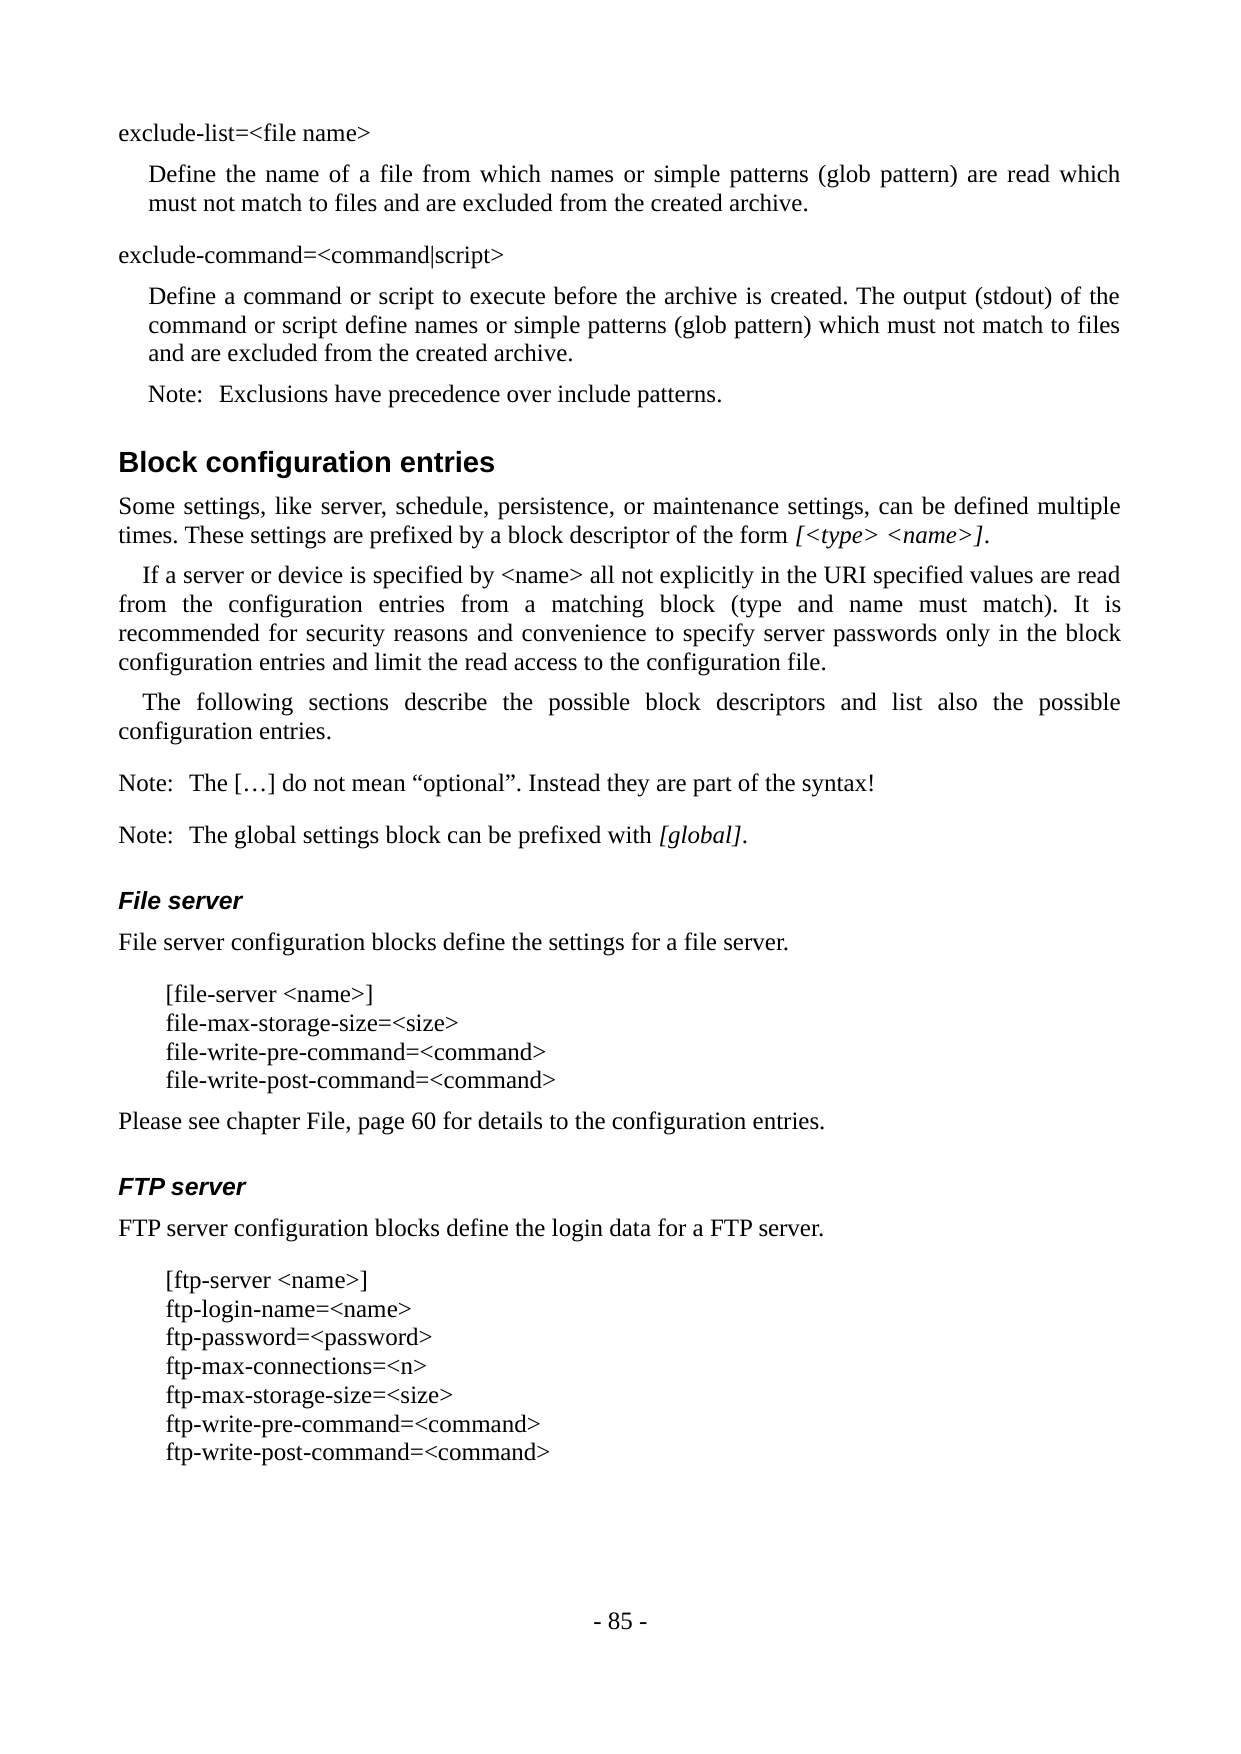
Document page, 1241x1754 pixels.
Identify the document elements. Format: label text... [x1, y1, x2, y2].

text The following sections describe the possible block descriptors and list also the possible configuration entries. [118, 687, 1122, 744]
title exclude-command=<command|script> [118, 240, 1122, 269]
text ftp-write-pre-command=<command> [165, 1409, 1122, 1437]
text Please see chapter File, page 61 for details to the configuration entries. [118, 1106, 1122, 1135]
text File server configuration blocks define the settings for a file server. [118, 927, 1122, 956]
subtitle Block configuration entries [118, 445, 1122, 478]
text ftp-max-connections=<n> [165, 1351, 1122, 1380]
text Define the name of a file from which names or simple patterns (glob pattern) are read which must not match to files and are excluded from the created archive. [148, 159, 1122, 216]
text Some settings, like server, schedule, persistence, or maintenance settings, can be defined multiple times. These settings are prefixed by a block descriptor of the form [<type> <name>]. [118, 491, 1122, 548]
text [file-server <name>] [165, 979, 1122, 1008]
text ftp-write-post-command=<command> [165, 1437, 1122, 1466]
text ftp-login-name=<name> [165, 1294, 1122, 1322]
text file-write-pre-command=<command> [165, 1037, 1122, 1066]
text Note: The global settings block can be prefixed with [global]. [118, 820, 1122, 849]
text Note: The […] do not mean “optional”. Instead they are part of the syntax! [118, 768, 1122, 797]
text ftp-password=<password> [165, 1322, 1122, 1351]
subtitle File server [118, 886, 1122, 914]
subtitle FTP server [118, 1172, 1122, 1200]
text Define a command or script to execute before the archive is created. The output (stdout) of the command or script define names or simple patterns (glob pattern) which must not match to files and are excluded from the created archive. [148, 281, 1122, 367]
text file-write-post-command=<command> [165, 1066, 1122, 1094]
text If a server or device is specified by <name> all not explicitly in the URI specified values are read from the configuration entries from a matching block (type and name must match). It is recommended for security reasons and convenience to specify server passwords only in the block configuration entries and limit the read access to the configuration file. [118, 560, 1122, 675]
text [ftp-server <name>] [165, 1265, 1122, 1294]
text FTP server configuration blocks define the login data for a FTP server. [118, 1213, 1122, 1241]
text Note: Exclusions have precedence over include patterns. [148, 379, 1122, 408]
text ftp-max-storage-size=<size> [165, 1380, 1122, 1409]
text file-max-storage-size=<size> [165, 1008, 1122, 1037]
title exclude-list=<file name> [118, 118, 1122, 147]
